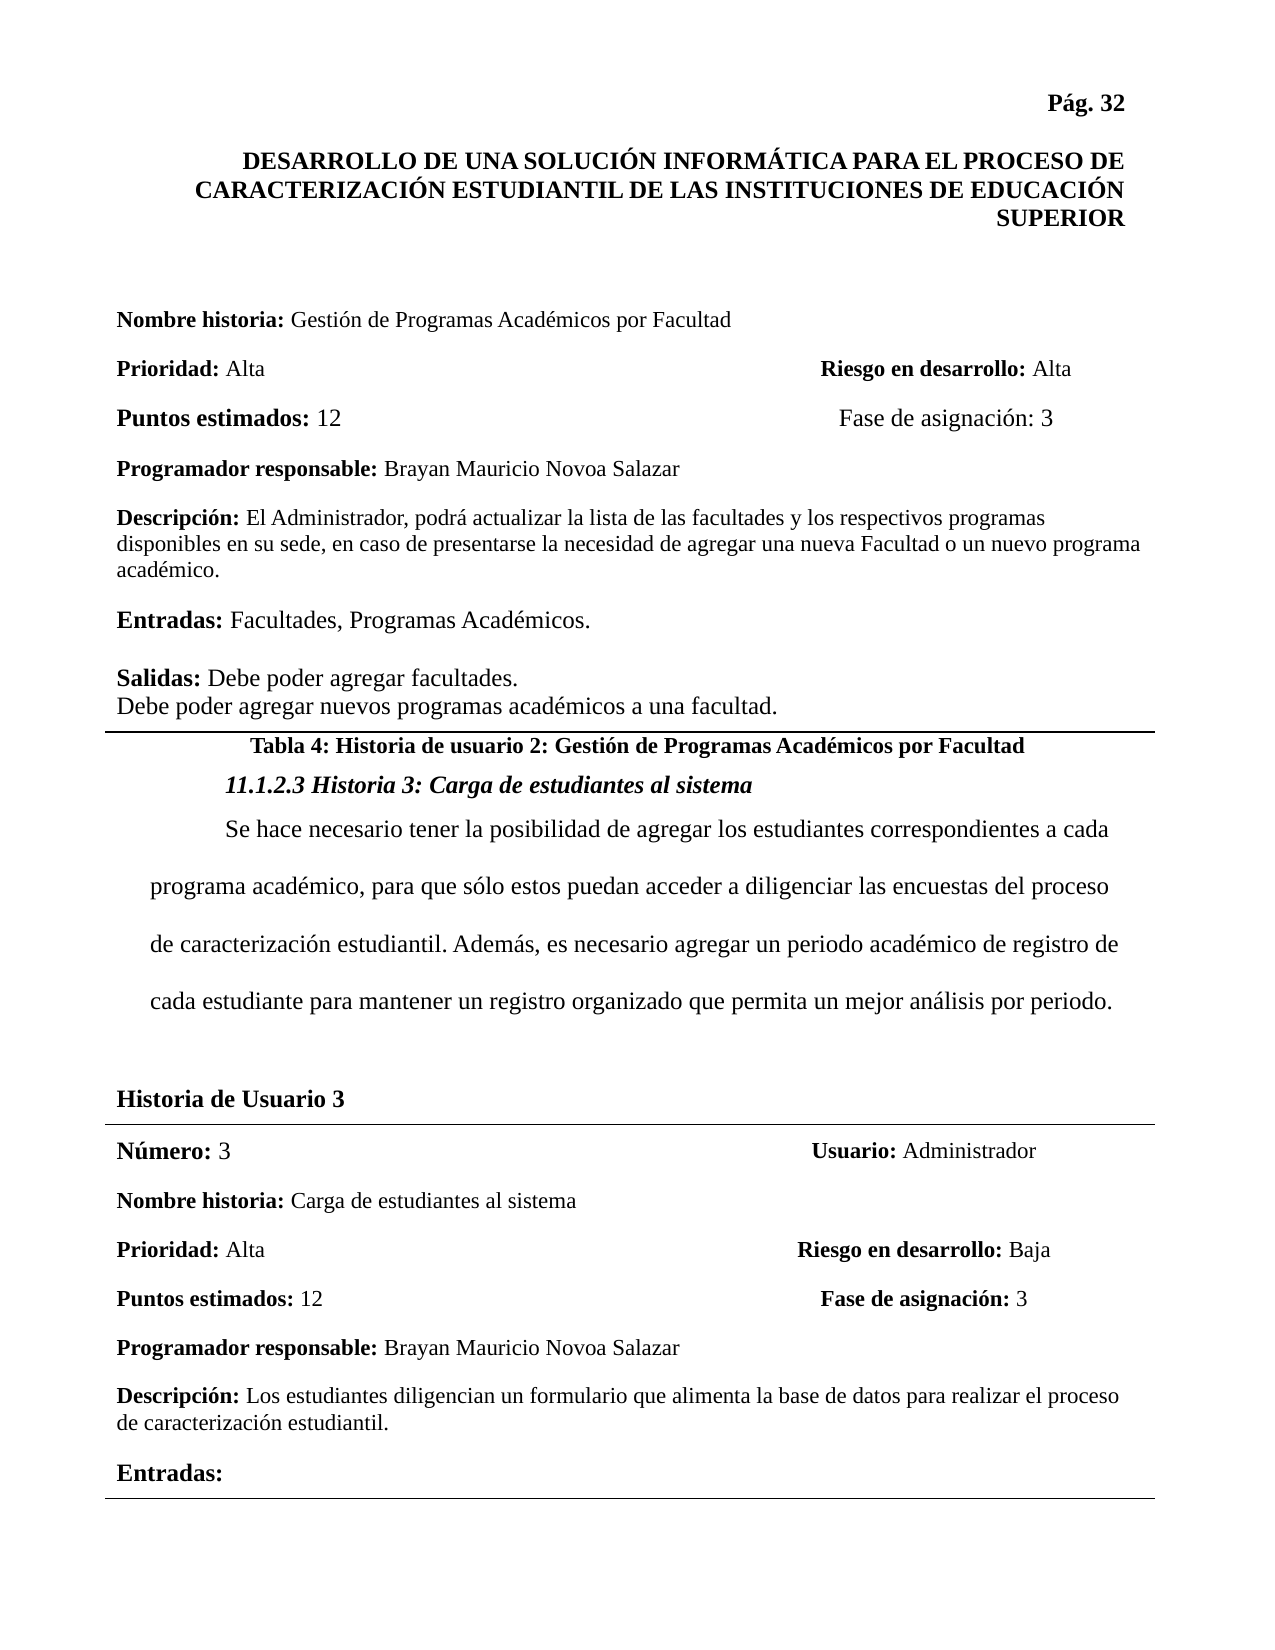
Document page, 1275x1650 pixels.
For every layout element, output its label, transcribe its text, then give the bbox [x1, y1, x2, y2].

table_cell Fase de asignación: 3 [737, 392, 1155, 443]
table_cell Número: 3 [105, 1125, 693, 1176]
table_cell Fase de asignación: 3 [693, 1274, 1155, 1322]
table_cell Riesgo en desarrollo: Baja [693, 1225, 1155, 1274]
table_cell Entradas: [105, 1447, 1155, 1498]
text Se hace necesario tener la posibilidad de agregar los estudiantes correspondientes a cada programa académico, para que sólo estos puedan acceder a diligenciar las encuestas del proceso de caracterización estudiantil. Además, es necesario agregar un periodo académico de registro de cada estudiante para mantener un registro organizado que permita un mejor análisis por periodo. [150, 814, 1125, 1015]
subtitle 11.1.2.3 Historia 3: Carga de estudiantes al sistema [150, 771, 1125, 799]
table_cell Programador responsable: Brayan Mauricio Novoa Salazar [105, 444, 1155, 492]
table_cell Nombre historia: Carga de estudiantes al sistema [105, 1176, 1155, 1225]
table_cell Entradas: Facultades, Programas Académicos. Salidas: Debe poder agregar facultades. Debe poder agregar nuevos programas académicos a una facultad. [105, 594, 1155, 731]
table_cell Nombre historia: Gestión de Programas Académicos por Facultad [105, 295, 1155, 343]
table_cell Prioridad: Alta [105, 343, 737, 392]
text Tabla 4: Historia de usuario 2: Gestión de Programas Académicos por Facultad [150, 733, 1125, 759]
table_cell Puntos estimados: 12 [105, 392, 737, 443]
table_cell Prioridad: Alta [105, 1225, 693, 1274]
table_header Historia de Usuario 3 [105, 1073, 1155, 1124]
table_cell Riesgo en desarrollo: Alta [737, 343, 1155, 392]
table_cell Descripción: Los estudiantes diligencian un formulario que alimenta la base de datos para realizar el proceso de caracterización estudiantil. [105, 1371, 1155, 1447]
table_cell Programador responsable: Brayan Mauricio Novoa Salazar [105, 1323, 1155, 1371]
table_cell Puntos estimados: 12 [105, 1274, 693, 1322]
table_cell Usuario: Administrador [693, 1125, 1155, 1176]
table_cell Descripción: El Administrador, podrá actualizar la lista de las facultades y los respectivos programas disponibles en su sede, en caso de presentarse la necesidad de agregar una nueva Facultad o un nuevo programa académico. [105, 492, 1155, 594]
